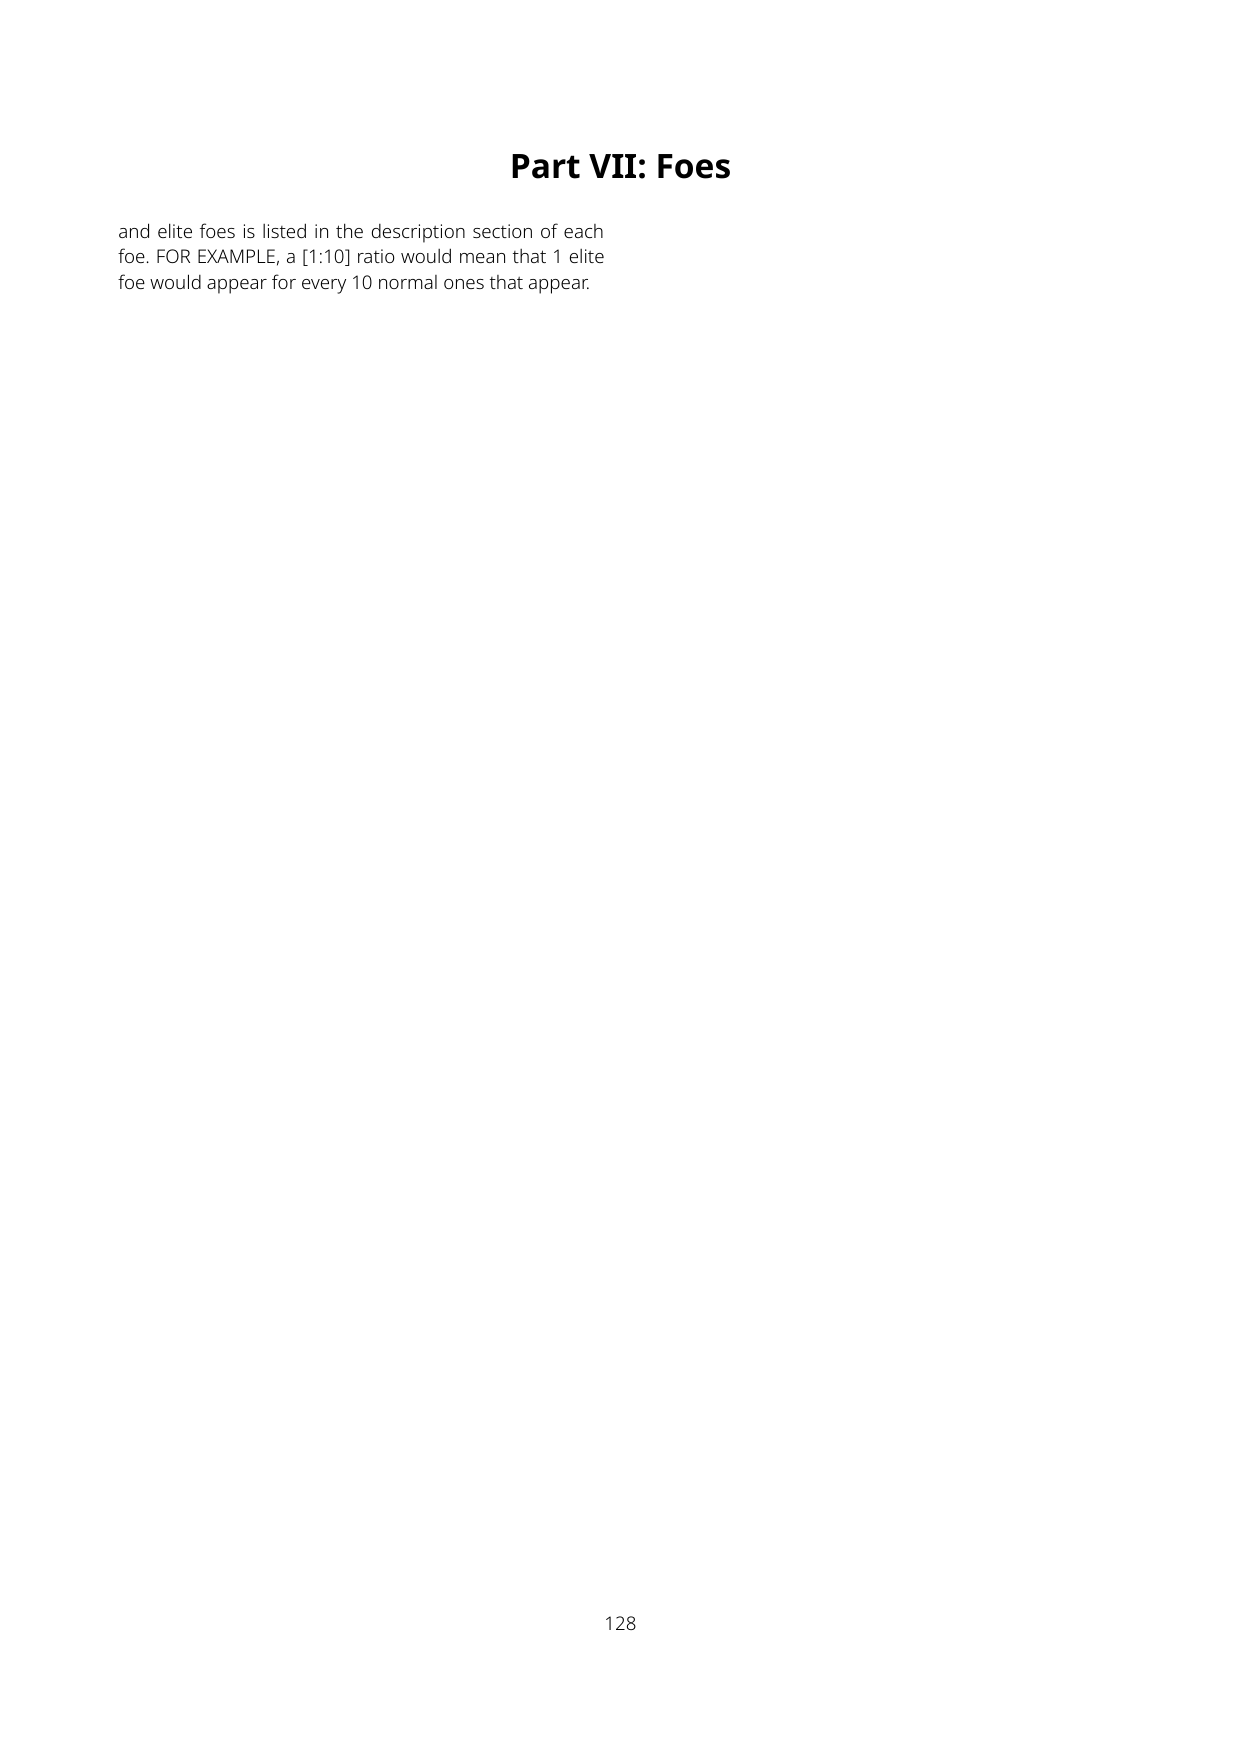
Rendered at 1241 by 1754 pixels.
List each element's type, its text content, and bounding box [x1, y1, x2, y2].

text and elite foes is listed in the description section of each foe. FOR EXAMPLE, a [1:10] ratio would mean that 1 elite foe would appear for every 10 normal ones that appear. [118, 218, 605, 295]
